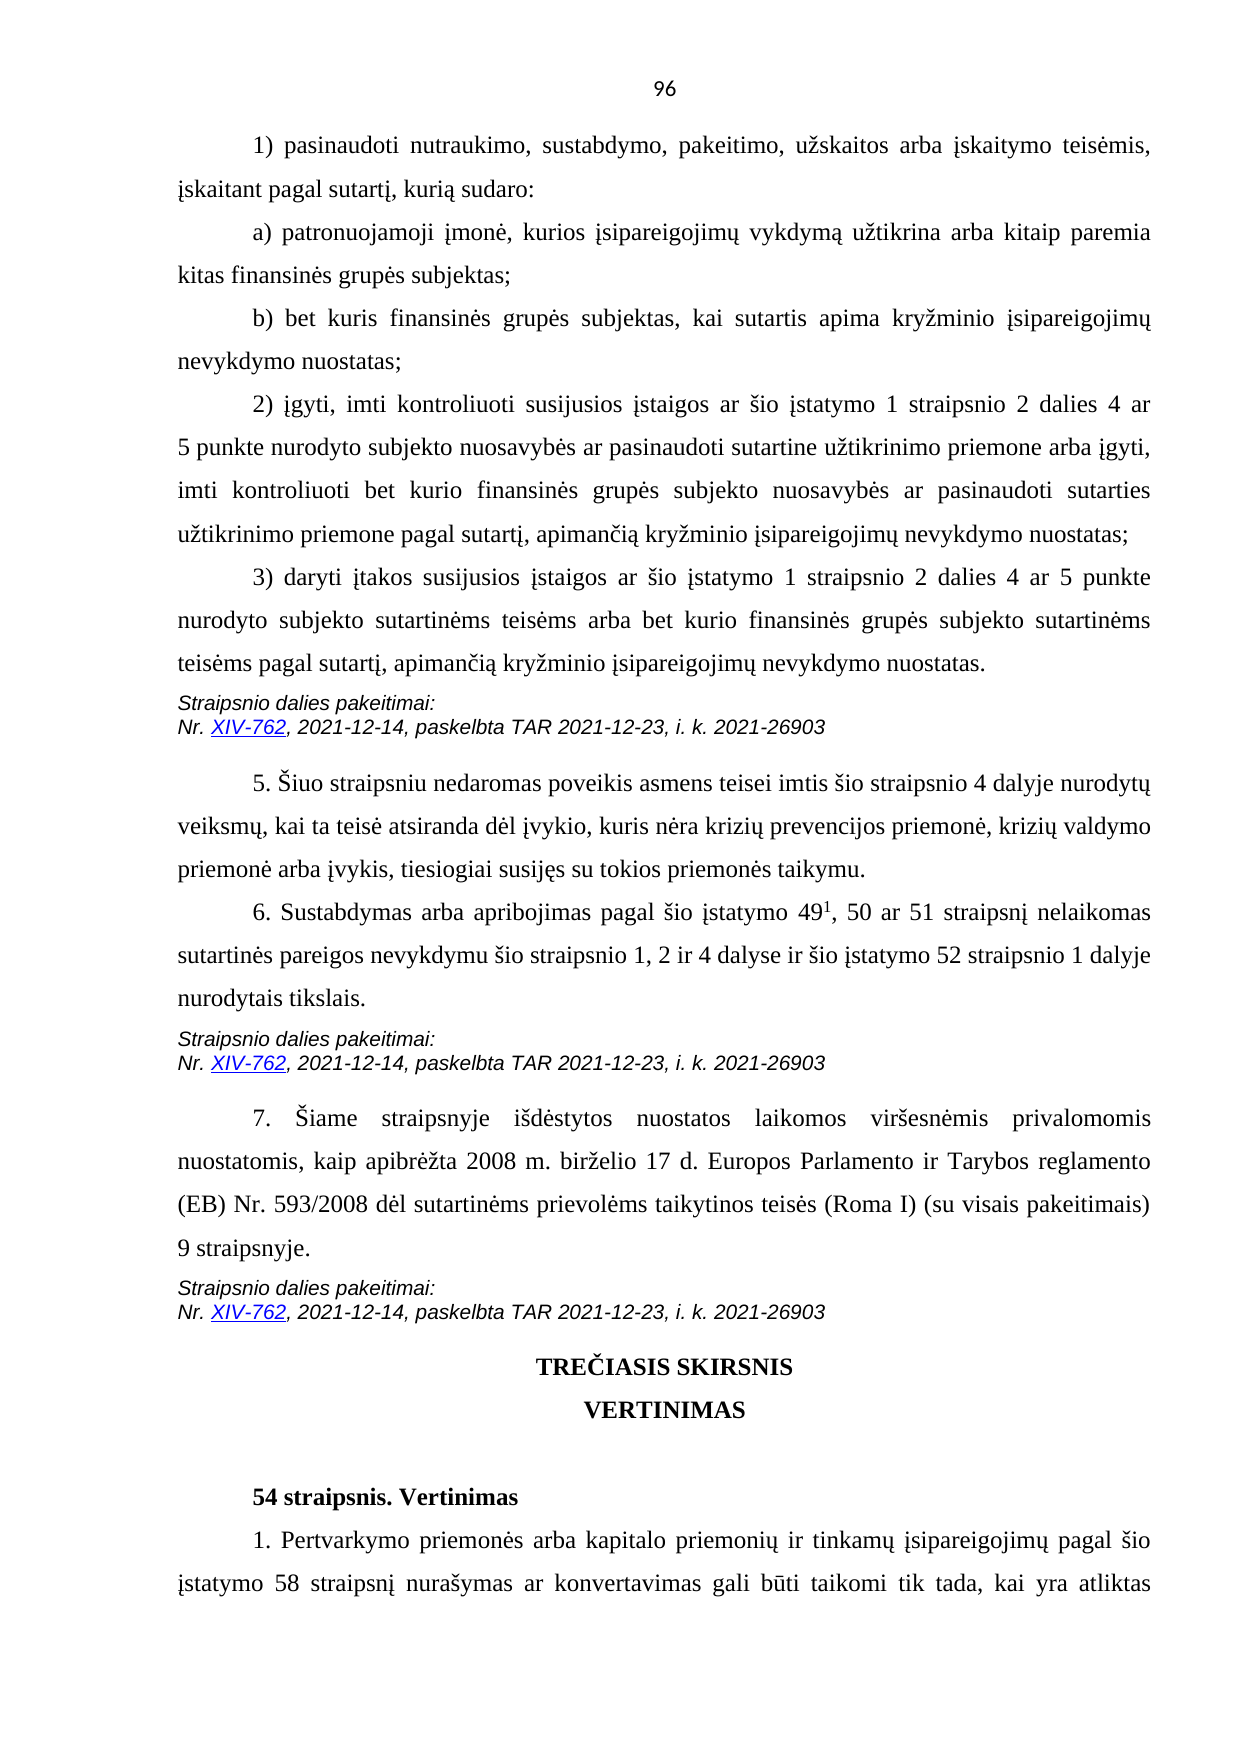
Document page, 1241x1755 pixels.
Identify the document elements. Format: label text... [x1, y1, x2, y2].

text 3) daryti įtakos susijusios įstaigos ar šio įstatymo 1 straipsnio 2 dalies 4 ar 5 punkte nurodyto subjekto sutartinėms teisėms arba bet kurio finansinės grupės subjekto sutartinėms teisėms pagal sutartį, apimančią kryžminio įsipareigojimų nevykdymo nuostatas. [177, 562, 1152, 677]
text 5. Šiuo straipsniu nedaromas poveikis asmens teisei imtis šio straipsnio 4 dalyje nurodytų veiksmų, kai ta teisė atsiranda dėl įvykio, kuris nėra krizių prevencijos priemonė, krizių valdymo priemonė arba įvykis, tiesiogiai susijęs su tokios priemonės taikymu. [177, 768, 1152, 883]
text VERTINIMAS [177, 1396, 1152, 1424]
text 6. Sustabdymas arba apribojimas pagal šio įstatymo 491, 50 ar 51 straipsnį nelaikomas sutartinės pareigos nevykdymu šio straipsnio 1, 2 ir 4 dalyse ir šio įstatymo 52 straipsnio 1 dalyje nurodytais tikslais. [177, 897, 1152, 1012]
text a) patronuojamoji įmonė, kurios įsipareigojimų vykdymą užtikrina arba kitaip paremia kitas finansinės grupės subjektas; [177, 217, 1152, 289]
text 54 straipsnis. Vertinimas [177, 1482, 1152, 1511]
text Straipsnio dalies pakeitimai: [177, 691, 1152, 715]
text 7. Šiame straipsnyje išdėstytos nuostatos laikomos viršesnėmis privalomomis nuostatomis, kaip apibrėžta 2008 m. birželio 17 d. Europos Parlamento ir Tarybos reglamento (EB) Nr. 593/2008 dėl sutartinėms prievolėms taikytinos teisės (Roma I) (su visais pakeitimais) 9 straipsnyje. [177, 1103, 1152, 1261]
text Nr. XIV-762, 2021-12-14, paskelbta TAR 2021-12-23, i. k. 2021-26903 [177, 715, 1152, 739]
text Straipsnio dalies pakeitimai: [177, 1027, 1152, 1051]
text Nr. XIV-762, 2021-12-14, paskelbta TAR 2021-12-23, i. k. 2021-26903 [177, 1300, 1152, 1324]
text 1. Pertvarkymo priemonės arba kapitalo priemonių ir tinkamų įsipareigojimų pagal šio įstatymo 58 straipsnį nurašymas ar konvertavimas gali būti taikomi tik tada, kai yra atliktas [177, 1525, 1152, 1597]
text 2) įgyti, imti kontroliuoti susijusios įstaigos ar šio įstatymo 1 straipsnio 2 dalies 4 ar 5 punkte nurodyto subjekto nuosavybės ar pasinaudoti sutartine užtikrinimo priemone arba įgyti, imti kontroliuoti bet kurio finansinės grupės subjekto nuosavybės ar pasinaudoti sutarties užtikrinimo priemone pagal sutartį, apimančią kryžminio įsipareigojimų nevykdymo nuostatas; [177, 389, 1152, 547]
text 1) pasinaudoti nutraukimo, sustabdymo, pakeitimo, užskaitos arba įskaitymo teisėmis, įskaitant pagal sutartį, kurią sudaro: [177, 131, 1152, 202]
text Nr. XIV-762, 2021-12-14, paskelbta TAR 2021-12-23, i. k. 2021-26903 [177, 1051, 1152, 1074]
text Straipsnio dalies pakeitimai: [177, 1276, 1152, 1300]
text b) bet kuris finansinės grupės subjektas, kai sutartis apima kryžminio įsipareigojimų nevykdymo nuostatas; [177, 303, 1152, 375]
text TREČIASIS SKIRSNIS [177, 1352, 1152, 1381]
